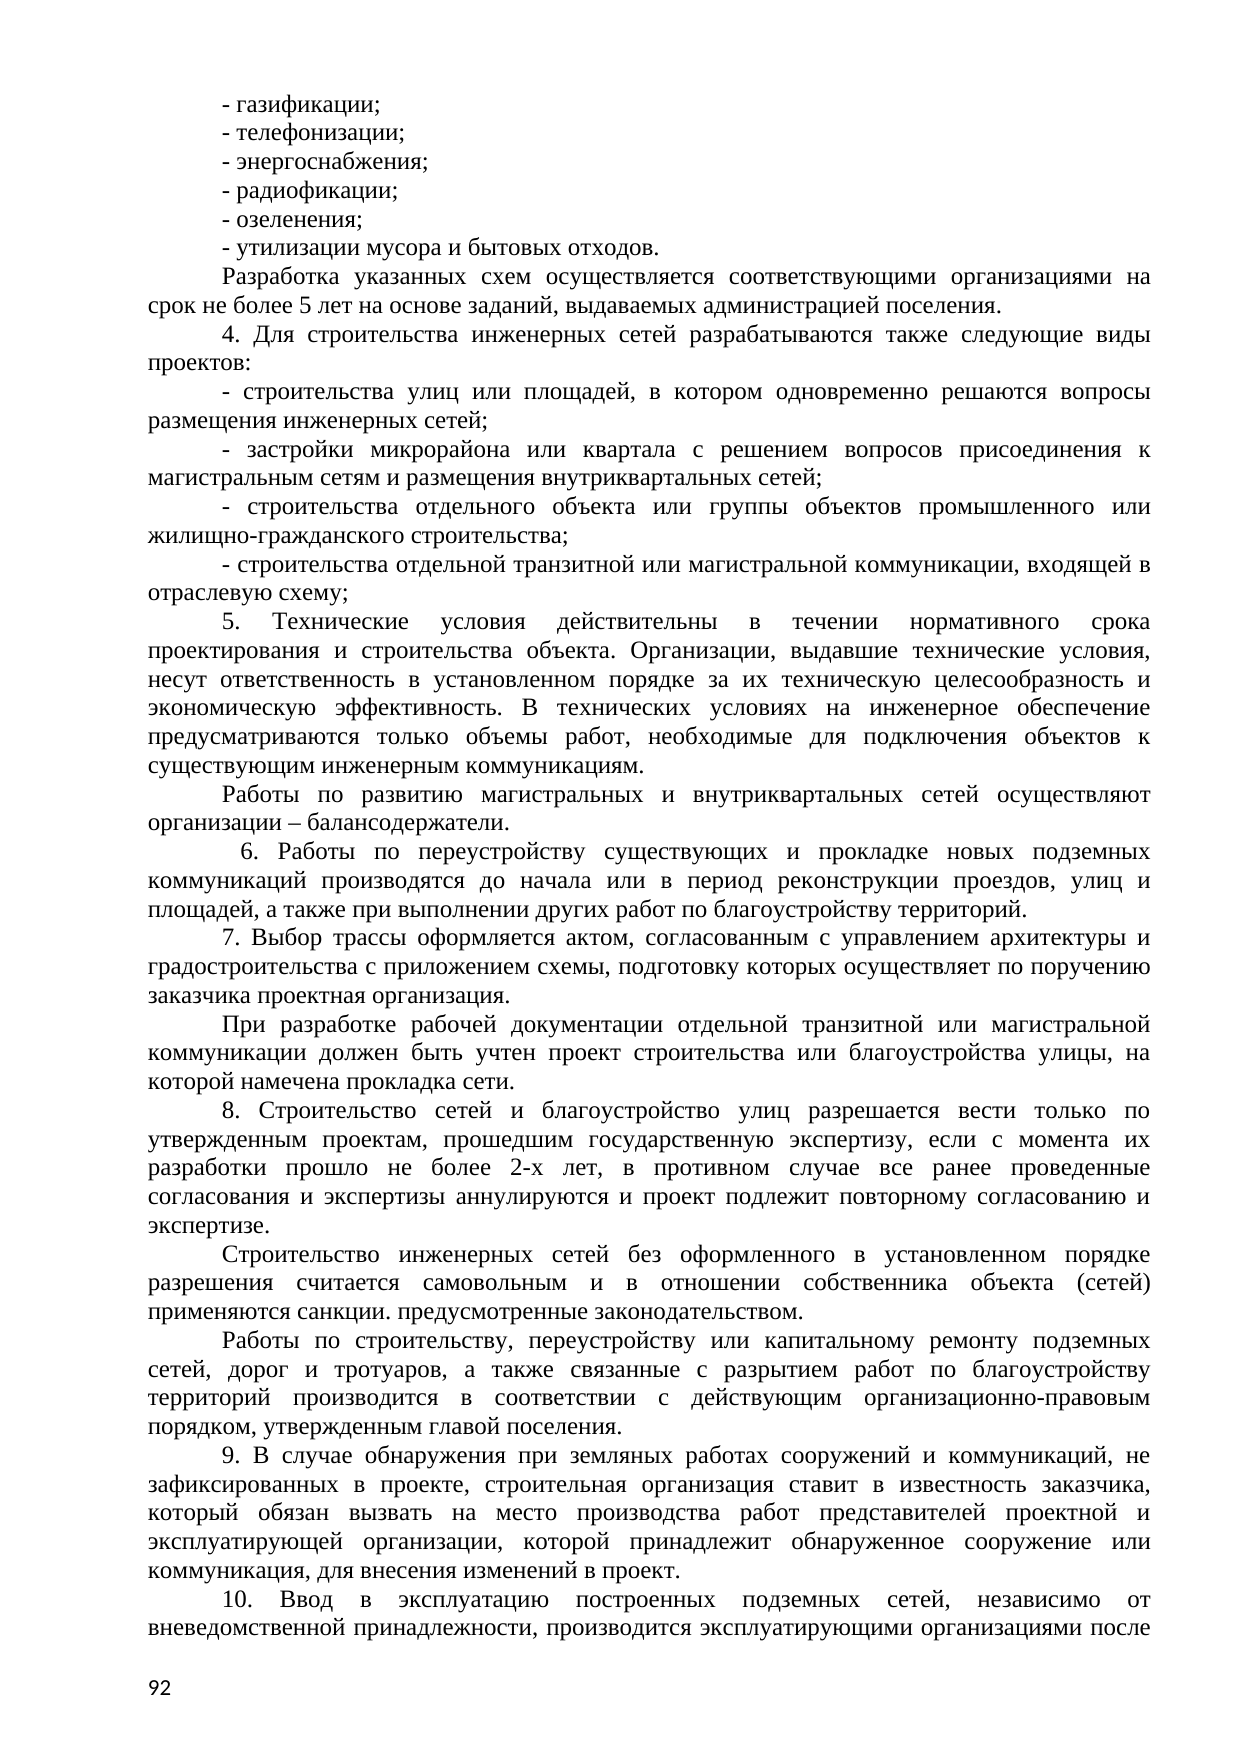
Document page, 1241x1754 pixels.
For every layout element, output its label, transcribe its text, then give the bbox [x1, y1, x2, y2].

text - застройки микрорайона или квартала с решением вопросов присоединения к магистральным сетям и размещения внутриквартальных сетей; [148, 434, 1152, 491]
text Строительство инженерных сетей без оформленного в установленном порядке разрешения считается самовольным и в отношении собственника объекта (сетей) применяются санкции. предусмотренные законодательством. [148, 1239, 1152, 1325]
text - энергоснабжения; [148, 146, 1152, 175]
text При разработке рабочей документации отдельной транзитной или магистральной коммуникации должен быть учтен проект строительства или благоустройства улицы, на которой намечена прокладка сети. [148, 1009, 1152, 1095]
text 10. Ввод в эксплуатацию построенных подземных сетей, независимо от вневедомственной принадлежности, производится эксплуатирующими организациями после [148, 1584, 1152, 1641]
text Работы по развитию магистральных и внутриквартальных сетей осуществляют организации – балансодержатели. [148, 779, 1152, 836]
text - строительства отдельной транзитной или магистральной коммуникации, входящей в отраслевую схему; [148, 549, 1152, 606]
text - радиофикации; [148, 175, 1152, 204]
text Разработка указанных схем осуществляется соответствующими организациями на срок не более 5 лет на основе заданий, выдаваемых администрацией поселения. [148, 261, 1152, 319]
text 9. В случае обнаружения при земляных работах сооружений и коммуникаций, не зафиксированных в проекте, строительная организация ставит в известность заказчика, который обязан вызвать на место производства работ представителей проектной и эксплуатирующей организации, которой принадлежит обнаруженное сооружение или коммуникация, для внесения изменений в проект. [148, 1440, 1152, 1584]
text 6. Работы по переустройству существующих и прокладке новых подземных коммуникаций производятся до начала или в период реконструкции проездов, улиц и площадей, а также при выполнении других работ по благоустройству территорий. [148, 836, 1152, 922]
text 7. Выбор трассы оформляется актом, согласованным с управлением архитектуры и градостроительства с приложением схемы, подготовку которых осуществляет по поручению заказчика проектная организация. [148, 922, 1152, 1009]
text 4. Для строительства инженерных сетей разрабатываются также следующие виды проектов: [148, 319, 1152, 376]
text Работы по строительству, переустройству или капитальному ремонту подземных сетей, дорог и тротуаров, а также связанные с разрытием работ по благоустройству территорий производится в соответствии с действующим организационно-правовым порядком, утвержденным главой поселения. [148, 1325, 1152, 1440]
text - строительства улиц или площадей, в котором одновременно решаются вопросы размещения инженерных сетей; [148, 376, 1152, 434]
text - строительства отдельного объекта или группы объектов промышленного или жилищно-гражданского строительства; [148, 491, 1152, 549]
text 8. Строительство сетей и благоустройство улиц разрешается вести только по утвержденным проектам, прошедшим государственную экспертизу, если с момента их разработки прошло не более 2-х лет, в противном случае все ранее проведенные согласования и экспертизы аннулируются и проект подлежит повторному согласованию и экспертизе. [148, 1095, 1152, 1239]
text - телефонизации; [148, 117, 1152, 146]
text - озеленения; [148, 204, 1152, 232]
text - газификации; [148, 89, 1152, 117]
text - утилизации мусора и бытовых отходов. [148, 232, 1152, 261]
text 5. Технические условия действительны в течении нормативного срока проектирования и строительства объекта. Организации, выдавшие технические условия, несут ответственность в установленном порядке за их техническую целесообразность и экономическую эффективность. В технических условиях на инженерное обеспечение предусматриваются только объемы работ, необходимые для подключения объектов к существующим инженерным коммуникациям. [148, 606, 1152, 779]
